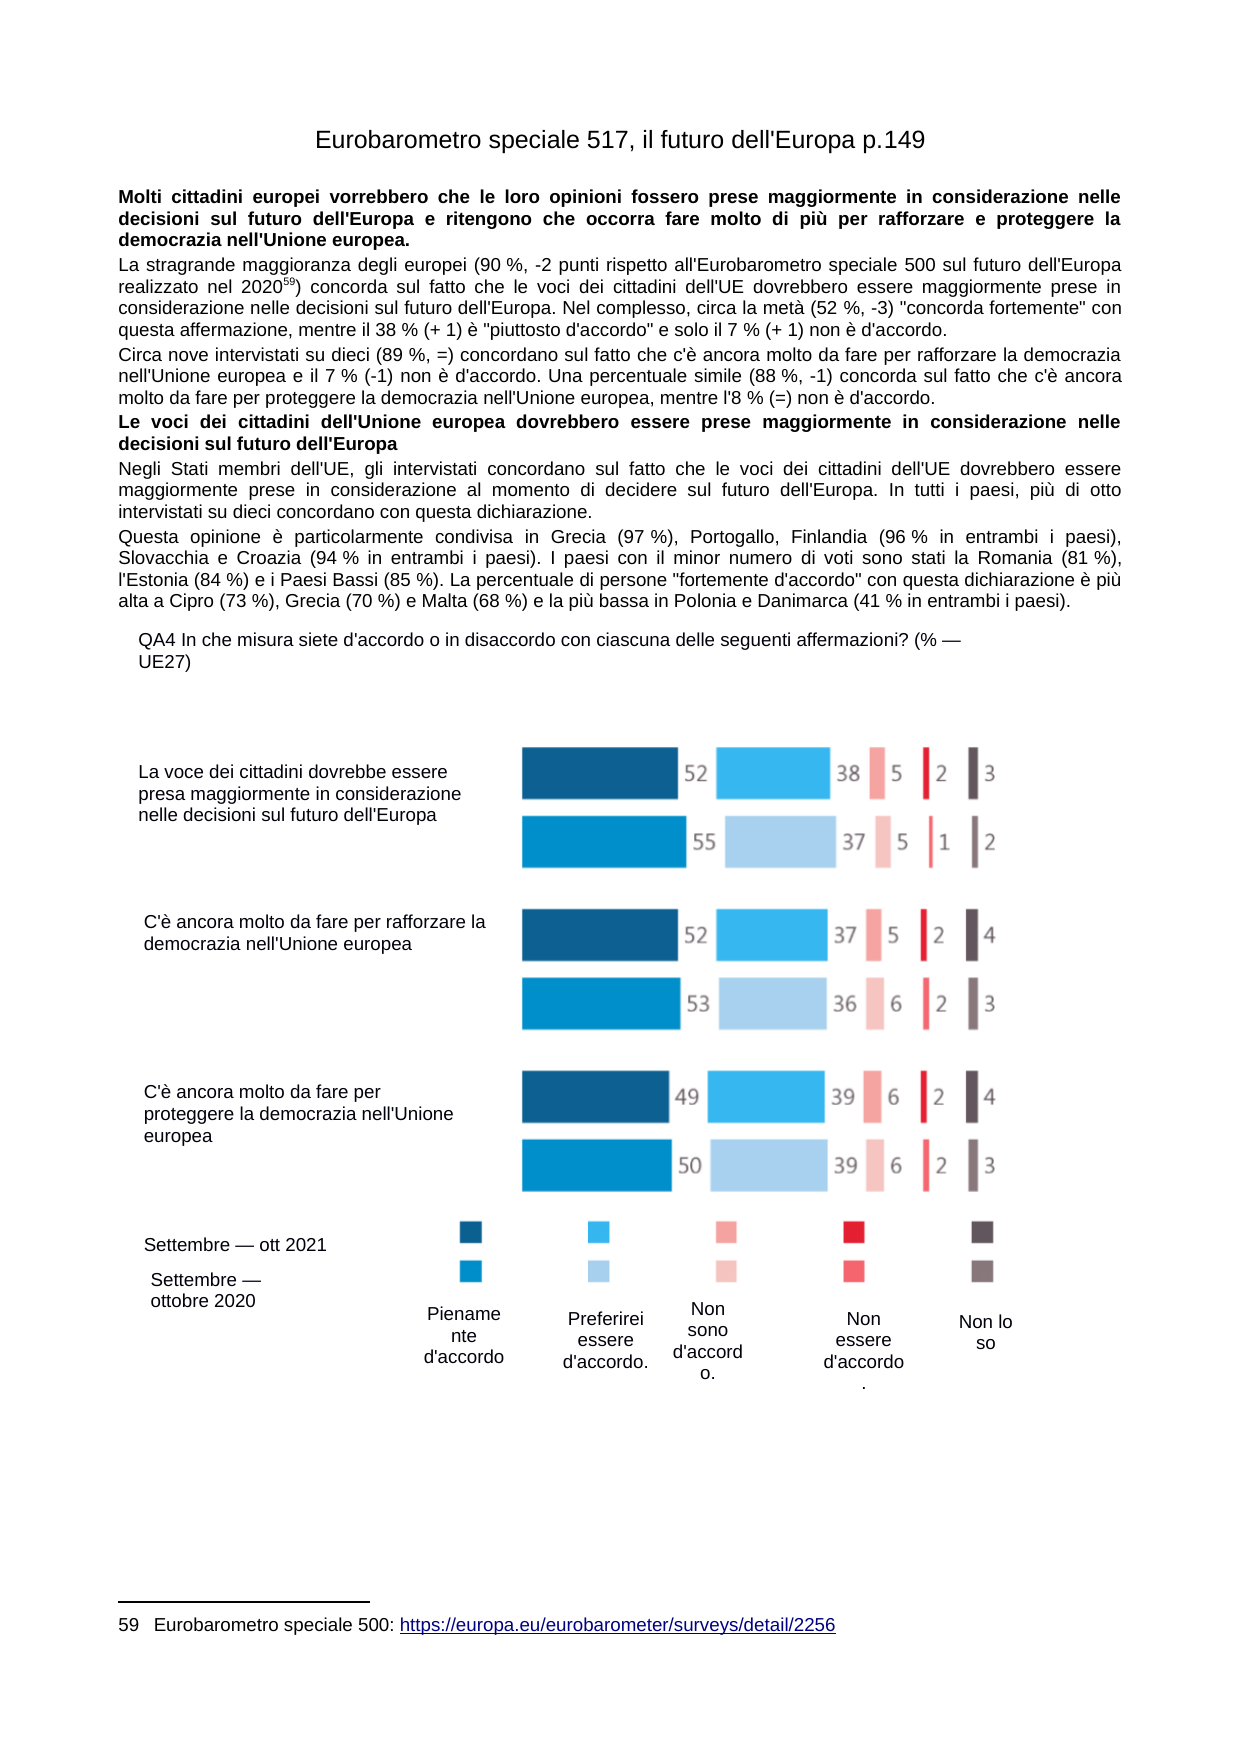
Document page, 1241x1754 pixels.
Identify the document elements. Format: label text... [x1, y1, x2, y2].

picture [509, 736, 1005, 1198]
text Le voci dei cittadini dell'Unione europea dovrebbero essere prese maggiormente in considerazione nelle decisioni sul futuro dell'Europa [118, 411, 1122, 454]
text Eurobarometro speciale 500: https://europa.eu/eurobarometer/surveys/detail/2256 [118, 1614, 1122, 1636]
text Molti cittadini europei vorrebbero che le loro opinioni fossero prese maggiormente in considerazione nelle decisioni sul futuro dell'Europa e ritengono che occorra fare molto di più per rafforzare e proteggere la democrazia nell'Unione europea. [118, 186, 1122, 251]
text Negli Stati membri dell'UE, gli intervistati concordano sul fatto che le voci dei cittadini dell'UE dovrebbero essere maggiormente prese in considerazione al momento di decidere sul futuro dell'Europa. In tutti i paesi, più di otto intervistati su dieci concordano con questa dichiarazione. [118, 458, 1122, 522]
text La stragrande maggioranza degli europei (90 %, -2 punti rispetto all'Eurobarometro speciale 500 sul futuro dell'Europa realizzato nel 2020) concorda sul fatto che le voci dei cittadini dell'UE dovrebbero essere maggiormente prese in considerazione nelle decisioni sul futuro dell'Europa. Nel complesso, circa la metà (52 %, -3) "concorda fortemente" con questa affermazione, mentre il 38 % (+ 1) è "piuttosto d'accordo" e solo il 7 % (+ 1) non è d'accordo. [118, 254, 1122, 340]
text Circa nove intervistati su dieci (89 %, =) concordano sul fatto che c'è ancora molto da fare per rafforzare la democrazia nell'Unione europea e il 7 % (-1) non è d'accordo. Una percentuale simile (88 %, -1) concorda sul fatto che c'è ancora molto da fare per proteggere la democrazia nell'Unione europea, mentre l'8 % (=) non è d'accordo. [118, 343, 1122, 408]
text Questa opinione è particolarmente condivisa in Grecia (97 %), Portogallo, Finlandia (96 % in entrambi i paesi), Slovacchia e Croazia (94 % in entrambi i paesi). I paesi con il minor numero di voti sono stati la Romania (81 %), l'Estonia (84 %) e i Paesi Bassi (85 %). La percentuale di persone "fortemente d'accordo" con questa dichiarazione è più alta a Cipro (73 %), Grecia (70 %) e Malta (68 %) e la più bassa in Polonia e Danimarca (41 % in entrambi i paesi). [118, 526, 1122, 612]
picture [444, 1209, 1003, 1290]
